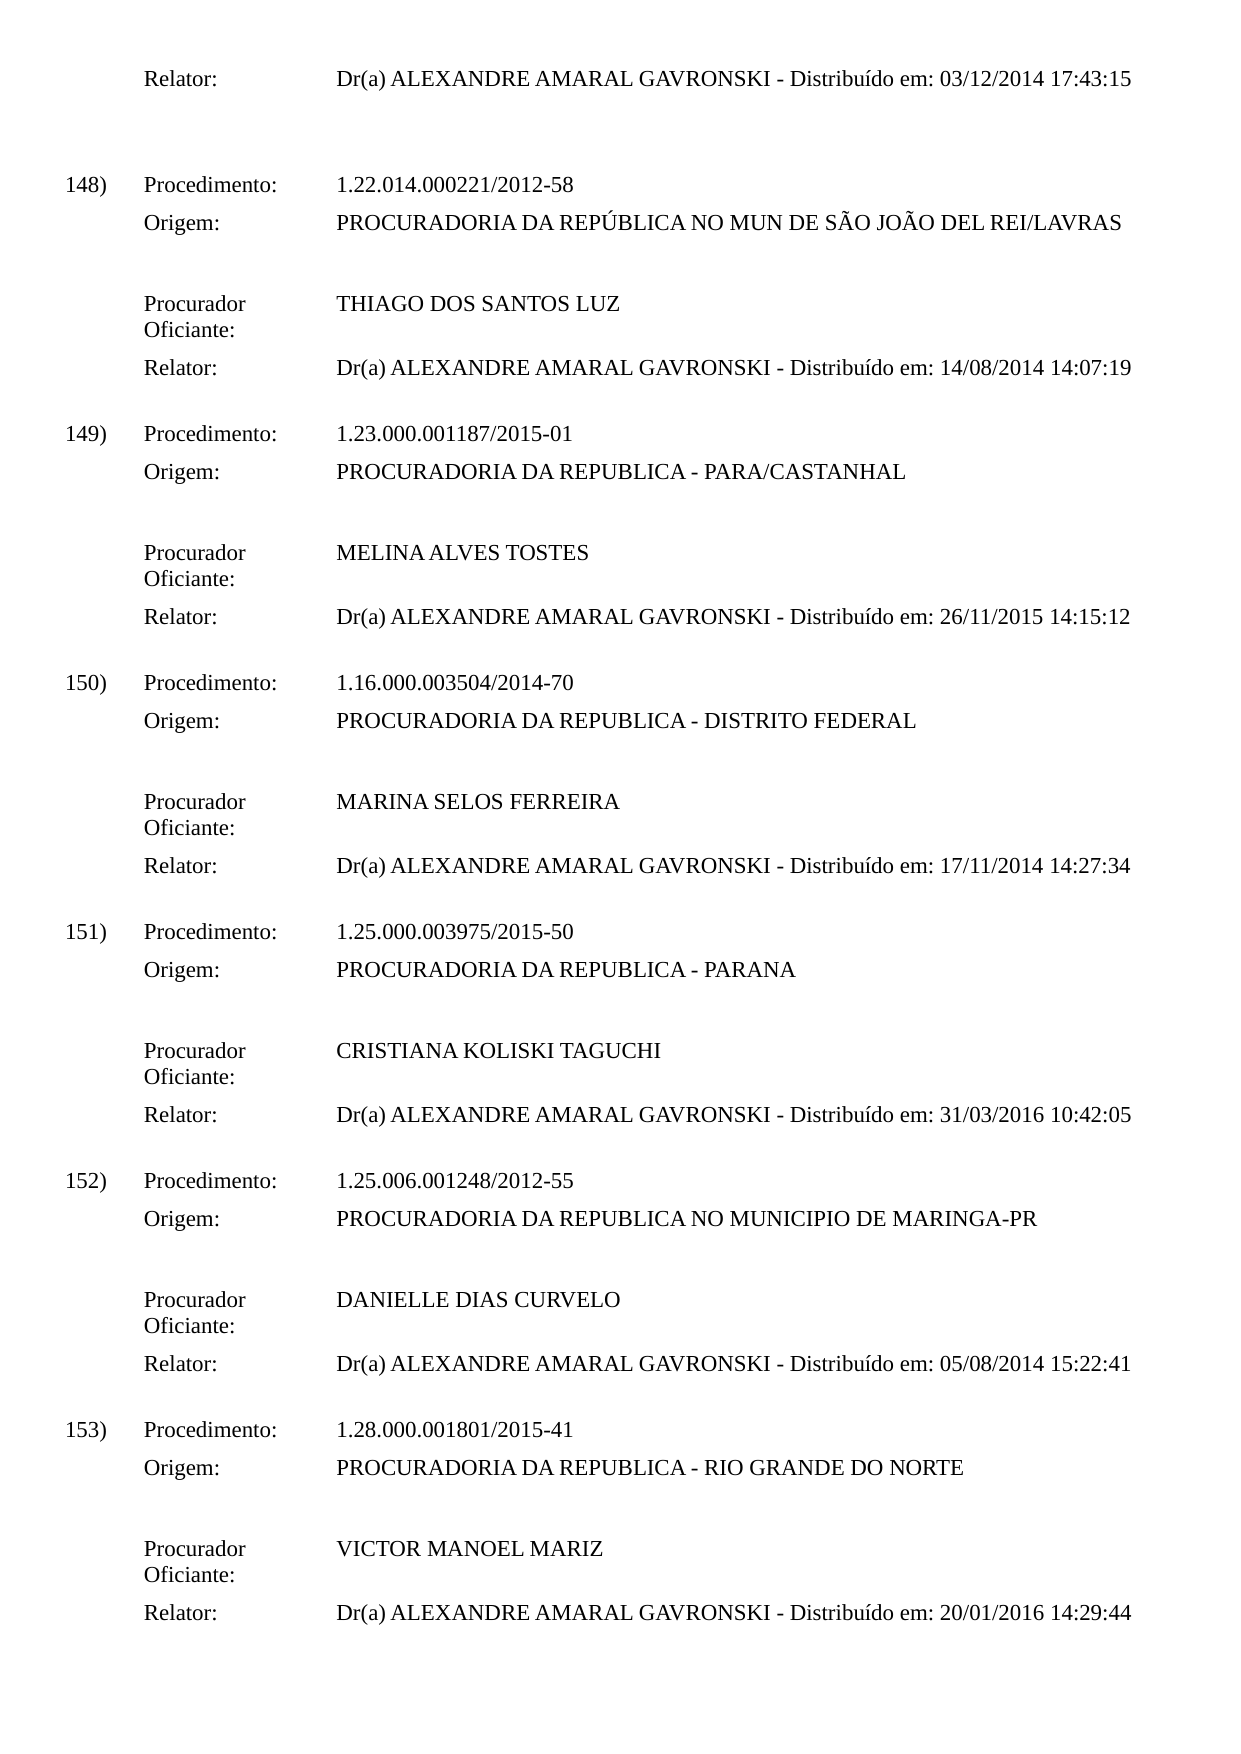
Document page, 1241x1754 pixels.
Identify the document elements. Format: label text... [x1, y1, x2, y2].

table_cell [59, 1489, 138, 1529]
table_cell [59, 59, 138, 99]
table_cell THIAGO DOS SANTOS LUZ [330, 284, 1181, 348]
table_cell [59, 1200, 138, 1240]
table_cell MELINA ALVES TOSTES [330, 533, 1181, 597]
table_cell [59, 284, 138, 348]
table_cell [59, 99, 138, 139]
table_cell [330, 1240, 1181, 1280]
table_cell [330, 493, 1181, 533]
table_header 153) [59, 1411, 138, 1448]
table_cell [59, 1240, 138, 1280]
table_cell Dr(a) ALEXANDRE AMARAL GAVRONSKI - Distribuído em: 31/03/2016 10:42:05 [330, 1095, 1181, 1135]
table_header 1.25.000.003975/2015-50 [330, 913, 1181, 951]
table_cell CRISTIANA KOLISKI TAGUCHI [330, 1031, 1181, 1095]
table_header 150) [59, 664, 138, 702]
table_cell [59, 1593, 138, 1633]
table_cell [59, 1095, 138, 1135]
table_cell Relator: [138, 348, 330, 388]
table_cell Dr(a) ALEXANDRE AMARAL GAVRONSKI - Distribuído em: 05/08/2014 15:22:41 [330, 1344, 1181, 1384]
table_cell Relator: [138, 1344, 330, 1384]
table_cell Relator: [138, 846, 330, 886]
table_cell DANIELLE DIAS CURVELO [330, 1280, 1181, 1344]
table_cell Origem: [138, 1449, 330, 1489]
table_cell MARINA SELOS FERREIRA [330, 782, 1181, 846]
table_cell Procurador Oficiante: [138, 1031, 330, 1095]
table_cell PROCURADORIA DA REPÚBLICA NO MUN DE SÃO JOÃO DEL REI/LAVRAS [330, 204, 1181, 244]
table_cell VICTOR MANOEL MARIZ [330, 1529, 1181, 1593]
table_cell Dr(a) ALEXANDRE AMARAL GAVRONSKI - Distribuído em: 26/11/2015 14:15:12 [330, 597, 1181, 637]
table_cell PROCURADORIA DA REPUBLICA - DISTRITO FEDERAL [330, 702, 1181, 742]
table_header 1.23.000.001187/2015-01 [330, 415, 1181, 453]
table_header Procedimento: [138, 1411, 330, 1448]
table_cell Procurador Oficiante: [138, 782, 330, 846]
table_header 1.25.006.001248/2012-55 [330, 1162, 1181, 1199]
table_cell [138, 244, 330, 284]
table_cell [59, 782, 138, 846]
table_cell [59, 951, 138, 991]
table_cell [59, 742, 138, 782]
table_cell [330, 991, 1181, 1031]
table_cell [59, 1344, 138, 1384]
table_cell Origem: [138, 951, 330, 991]
table_cell [138, 99, 330, 139]
table_cell [59, 991, 138, 1031]
table_header 148) [59, 166, 138, 204]
table_cell [330, 1489, 1181, 1529]
table_header 151) [59, 913, 138, 951]
table_header 149) [59, 415, 138, 453]
table_cell [59, 493, 138, 533]
table_header Procedimento: [138, 166, 330, 204]
table_header 152) [59, 1162, 138, 1199]
table_cell Dr(a) ALEXANDRE AMARAL GAVRONSKI - Distribuído em: 17/11/2014 14:27:34 [330, 846, 1181, 886]
table_cell [138, 1240, 330, 1280]
table_cell [59, 1449, 138, 1489]
table_cell [59, 846, 138, 886]
table_cell [59, 533, 138, 597]
table_cell [59, 1280, 138, 1344]
table_header 1.22.014.000221/2012-58 [330, 166, 1181, 204]
table_cell Relator: [138, 1593, 330, 1633]
table_cell PROCURADORIA DA REPUBLICA - RIO GRANDE DO NORTE [330, 1449, 1181, 1489]
table_cell [59, 204, 138, 244]
table_cell Relator: [138, 59, 330, 99]
table_cell Dr(a) ALEXANDRE AMARAL GAVRONSKI - Distribuído em: 03/12/2014 17:43:15 [330, 59, 1181, 99]
table_cell PROCURADORIA DA REPUBLICA - PARA/CASTANHAL [330, 453, 1181, 493]
table_cell Procurador Oficiante: [138, 1529, 330, 1593]
table_cell [138, 1489, 330, 1529]
table_header Procedimento: [138, 1162, 330, 1199]
table_cell [59, 702, 138, 742]
table_cell Procurador Oficiante: [138, 533, 330, 597]
table_header 1.28.000.001801/2015-41 [330, 1411, 1181, 1448]
table_cell Origem: [138, 1200, 330, 1240]
table_header Procedimento: [138, 664, 330, 702]
table_cell [59, 244, 138, 284]
table_cell [59, 1031, 138, 1095]
table_cell [59, 348, 138, 388]
table_cell [330, 742, 1181, 782]
table_header Procedimento: [138, 415, 330, 453]
table_cell Relator: [138, 1095, 330, 1135]
table_header Procedimento: [138, 913, 330, 951]
table_cell Dr(a) ALEXANDRE AMARAL GAVRONSKI - Distribuído em: 20/01/2016 14:29:44 [330, 1593, 1181, 1633]
table_cell Procurador Oficiante: [138, 284, 330, 348]
table_header 1.16.000.003504/2014-70 [330, 664, 1181, 702]
table_cell Origem: [138, 453, 330, 493]
table_cell Relator: [138, 597, 330, 637]
table_cell Origem: [138, 702, 330, 742]
table_cell [59, 1529, 138, 1593]
table_cell Dr(a) ALEXANDRE AMARAL GAVRONSKI - Distribuído em: 14/08/2014 14:07:19 [330, 348, 1181, 388]
table_cell [330, 99, 1181, 139]
table_cell [59, 597, 138, 637]
table_cell [138, 742, 330, 782]
table_cell Origem: [138, 204, 330, 244]
table_cell [330, 244, 1181, 284]
table_cell [59, 453, 138, 493]
table_cell [138, 991, 330, 1031]
table_cell [138, 493, 330, 533]
table_cell PROCURADORIA DA REPUBLICA - PARANA [330, 951, 1181, 991]
table_cell Procurador Oficiante: [138, 1280, 330, 1344]
table_cell PROCURADORIA DA REPUBLICA NO MUNICIPIO DE MARINGA-PR [330, 1200, 1181, 1240]
